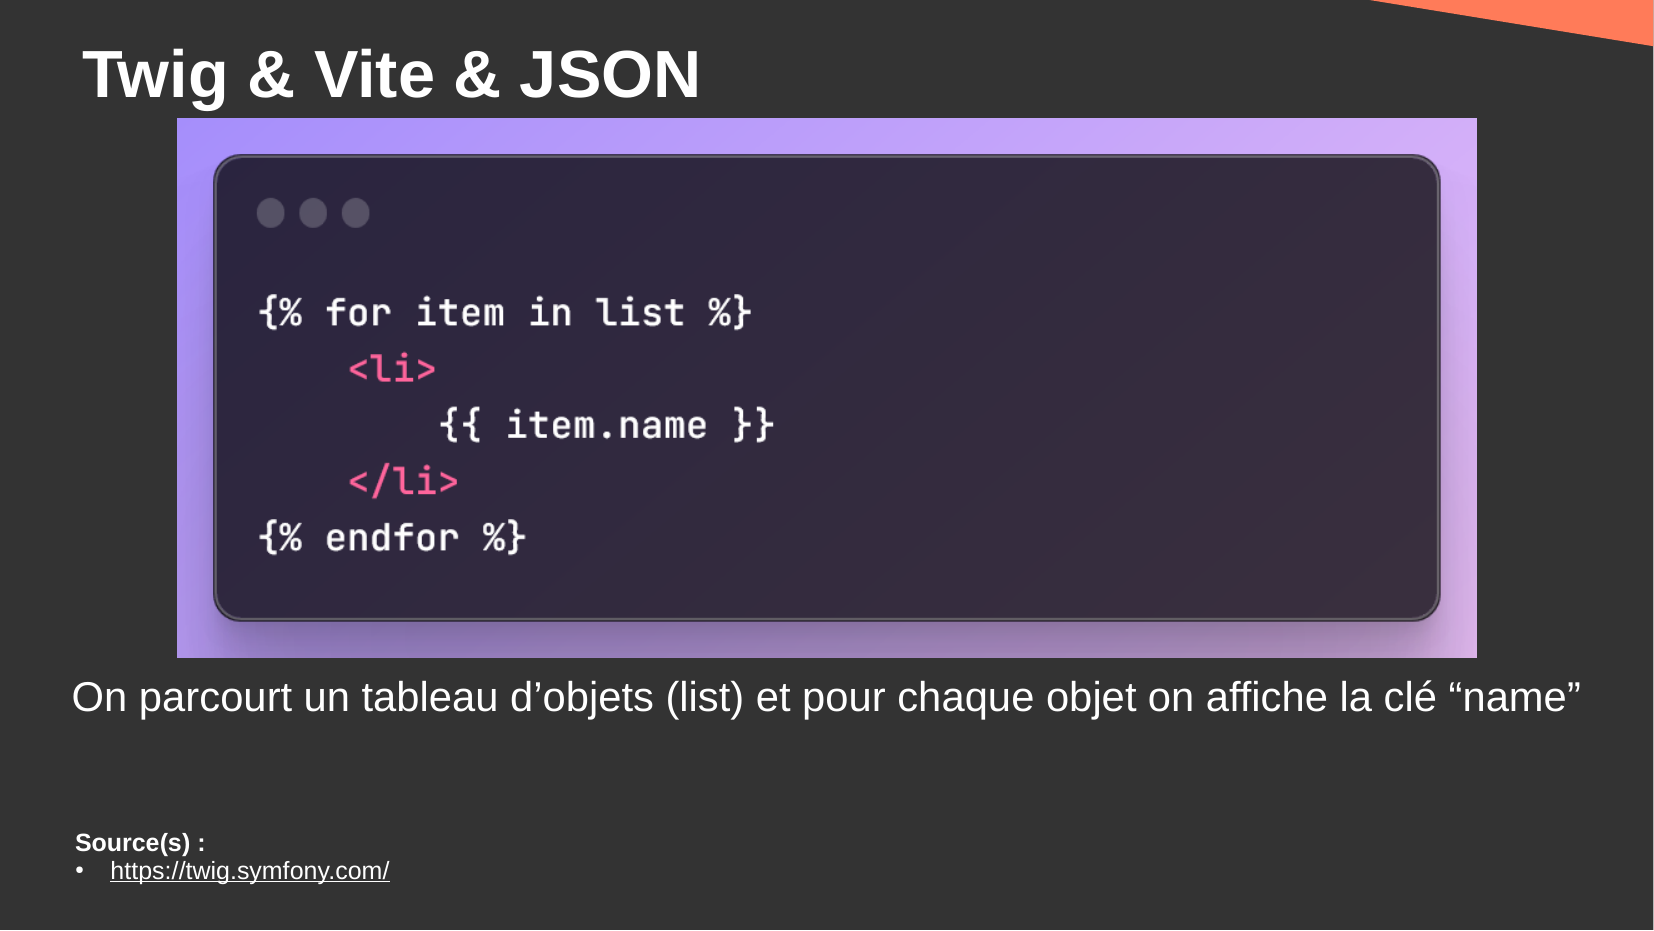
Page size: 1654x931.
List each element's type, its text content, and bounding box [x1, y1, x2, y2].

text_box [1369, 0, 1654, 47]
picture [177, 118, 1477, 658]
text_box Source(s) : https://twig.symfony.com/ [60, 821, 1546, 931]
title Twig & Vite & JSON [82, 37, 1571, 112]
list On parcourt un tableau d’objets (list) et pour chaque objet on affiche la clé “name” [64, 673, 1589, 810]
